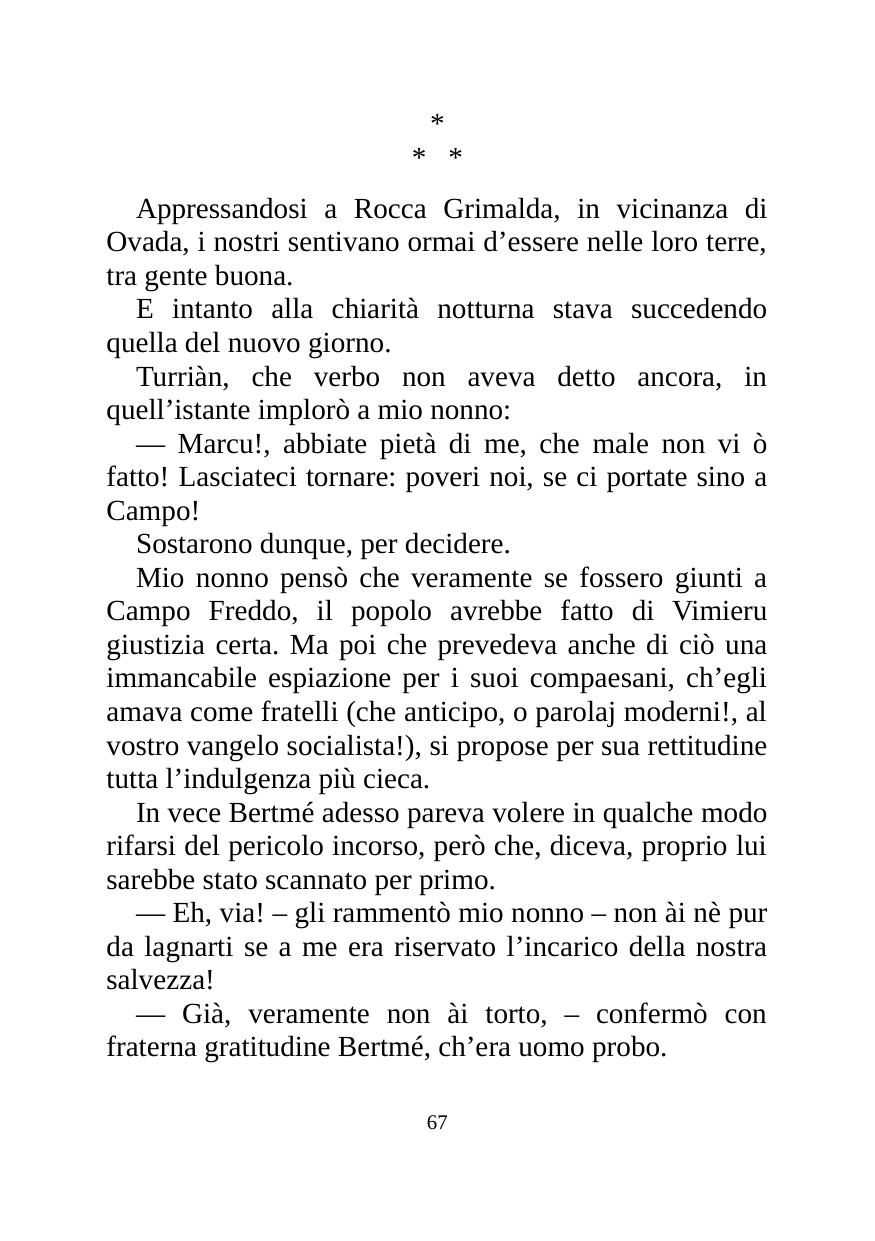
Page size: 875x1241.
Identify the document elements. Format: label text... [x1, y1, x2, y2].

text — Marcu!, abbiate pietà di me, che male non vi ò fatto! Lasciateci tornare: poveri noi, se ci portate sino a Campo! [106, 426, 768, 526]
text E intanto alla chiarità notturna stava succedendo quella del nuovo giorno. [106, 292, 768, 359]
text In vece Bertmé adesso pareva volere in qualche modo rifarsi del pericolo incorso, però che, diceva, proprio lui sarebbe stato scannato per primo. [106, 795, 768, 895]
text Mio nonno pensò che veramente se fossero giunti a Campo Freddo, il popolo avrebbe fatto di Vimieru giustizia certa. Ma poi che prevedeva anche di ciò una immancabile espiazione per i suoi compaesani, ch’egli amava come fratelli (che anticipo, o parolaj moderni!, al vostro vangelo socialista!), si propose per sua rettitudine tutta l’indulgenza più cieca. [106, 560, 768, 795]
text * * * [106, 106, 768, 173]
text Appressandosi a Rocca Grimalda, in vicinanza di Ovada, i nostri sentivano ormai d’essere nelle loro terre, tra gente buona. [106, 191, 768, 292]
text — Già, veramente non ài torto, – confermò con fraterna gratitudine Bertmé, ch’era uomo probo. [106, 996, 768, 1063]
text — Eh, via! – gli rammentò mio nonno – non ài nè pur da lagnarti se a me era riservato l’incarico della nostra salvezza! [106, 895, 768, 996]
text Sostarono dunque, per decidere. [106, 526, 768, 560]
text Turriàn, che verbo non aveva detto ancora, in quell’istante implorò a mio nonno: [106, 359, 768, 426]
